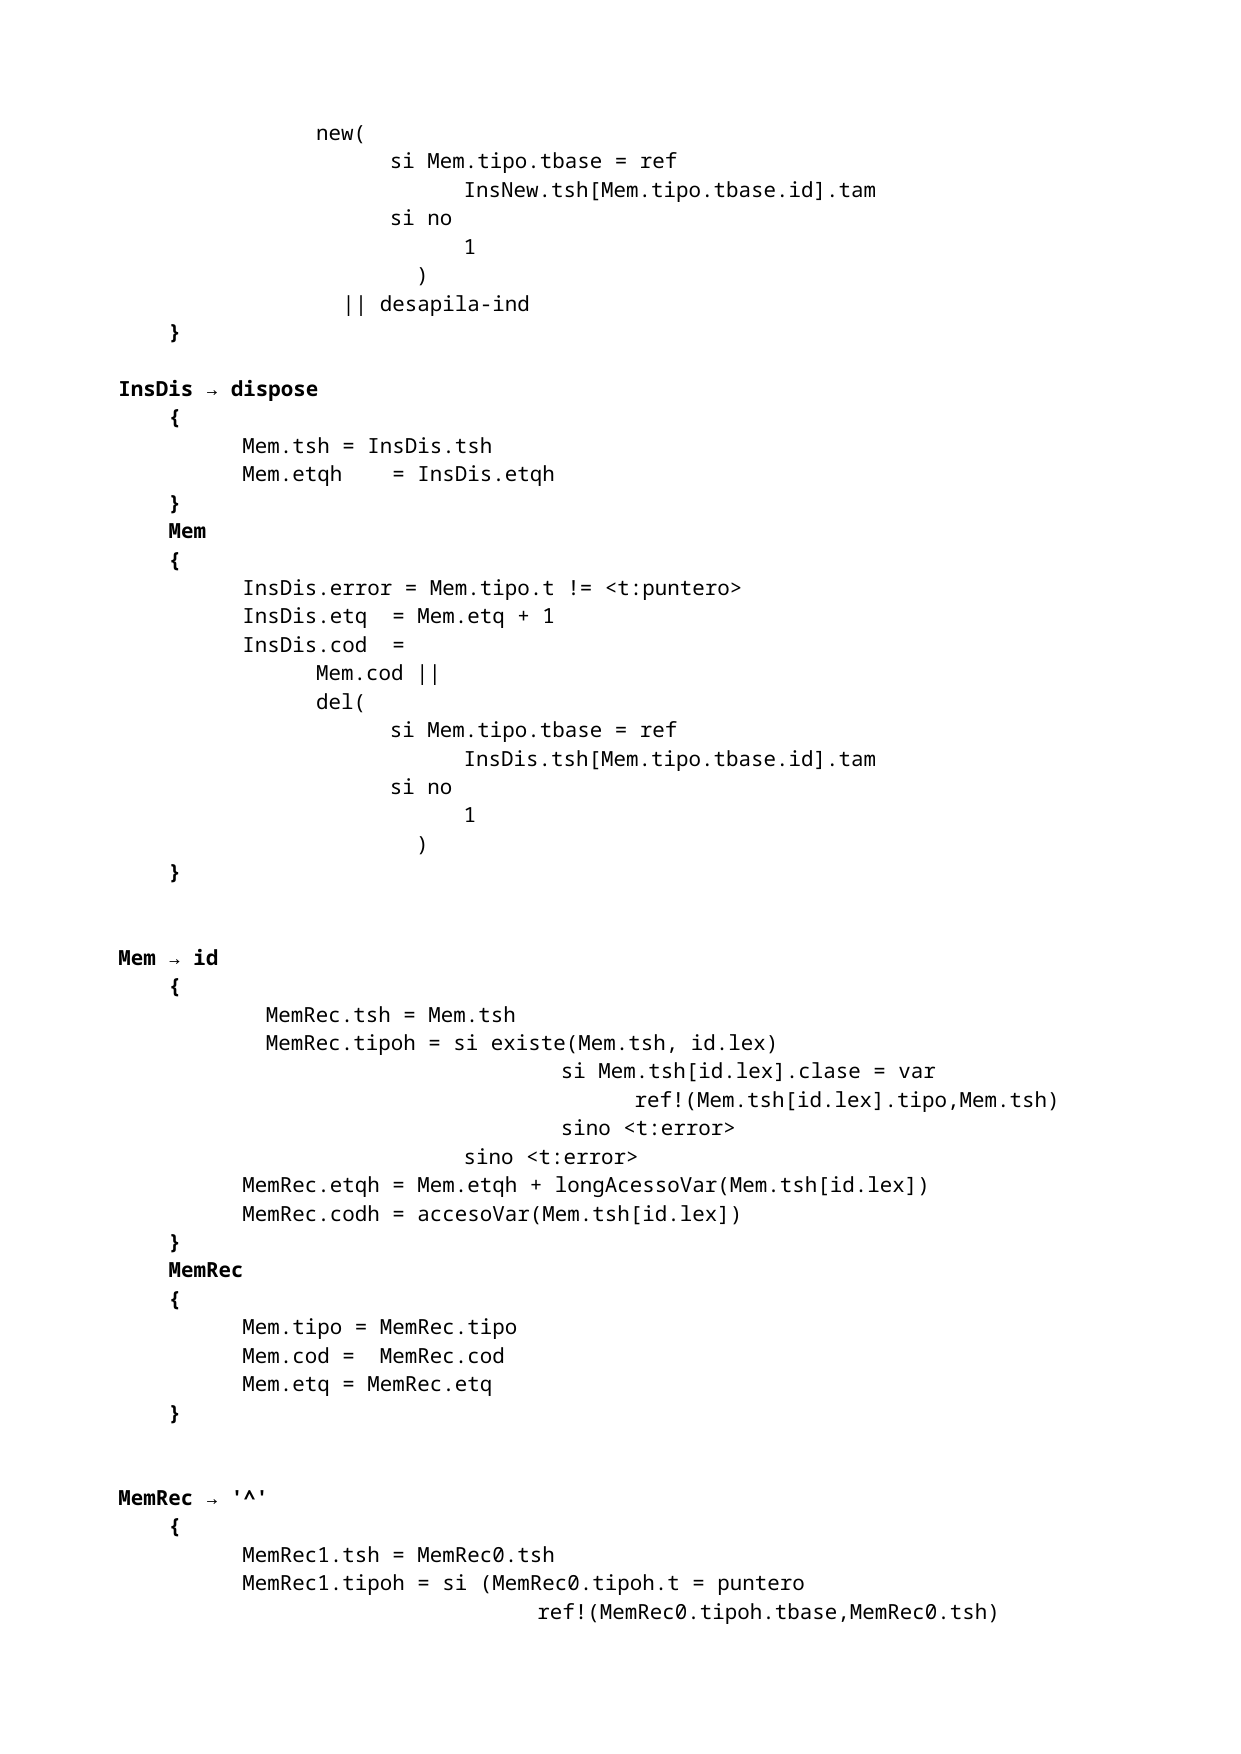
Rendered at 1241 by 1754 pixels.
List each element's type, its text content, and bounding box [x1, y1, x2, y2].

text InsDis.error = Mem.tipo.t != <t:puntero> [168, 573, 1122, 602]
text Mem.etq = MemRec.etq [168, 1369, 1122, 1398]
text del( [168, 687, 1122, 715]
text si no [168, 772, 1122, 801]
text { [168, 545, 1122, 573]
text ) [168, 260, 1122, 289]
text 1 [168, 801, 1122, 829]
text MemRec.codh = accesoVar(Mem.tsh[id.lex]) [168, 1199, 1122, 1227]
text Mem.tipo = MemRec.tipo [168, 1312, 1122, 1341]
text InsDis.etq = Mem.etq + 1 [168, 602, 1122, 630]
text Mem.cod = MemRec.cod [168, 1341, 1122, 1369]
text MemRec [168, 1256, 1122, 1284]
text si no [168, 203, 1122, 232]
text MemRec.etqh = Mem.etqh + longAcessoVar(Mem.tsh[id.lex]) [168, 1170, 1122, 1199]
text InsDis.tsh[Mem.tipo.tbase.id].tam [168, 744, 1122, 772]
text } [168, 1398, 1122, 1426]
text || desapila-ind [168, 289, 1122, 317]
text } [168, 317, 1122, 346]
text si Mem.tsh[id.lex].clase = var [118, 1057, 1122, 1085]
text ref!(Mem.tsh[id.lex].tipo,Mem.tsh) [118, 1085, 1122, 1113]
text Mem.cod || [168, 658, 1122, 687]
text } [168, 1227, 1122, 1256]
text } [168, 857, 1122, 886]
text { [168, 1512, 1122, 1540]
text InsNew.tsh[Mem.tipo.tbase.id].tam [168, 175, 1122, 203]
text { [168, 971, 1122, 1000]
text 1 [168, 232, 1122, 260]
text si Mem.tipo.tbase = ref [168, 715, 1122, 744]
text ) [168, 829, 1122, 857]
text Mem [168, 516, 1122, 545]
text ref!(MemRec0.tipoh.tbase,MemRec0.tsh) [168, 1597, 1122, 1625]
text Mem.etqh = InsDis.etqh [168, 459, 1122, 488]
text { [168, 402, 1122, 431]
text MemRec.tsh = Mem.tsh [118, 1000, 1122, 1028]
text sino <t:error> [168, 1142, 1122, 1170]
text MemRec1.tipoh = si (MemRec0.tipoh.t = puntero [168, 1568, 1122, 1597]
text Mem → id [118, 943, 1122, 971]
text InsDis.cod = [168, 630, 1122, 658]
text sino <t:error> [118, 1113, 1122, 1142]
text } [168, 488, 1122, 516]
text Mem.tsh = InsDis.tsh [168, 431, 1122, 459]
text new( [168, 118, 1122, 147]
text { [168, 1284, 1122, 1312]
text MemRec1.tsh = MemRec0.tsh [168, 1540, 1122, 1568]
text InsDis → dispose [118, 374, 1122, 402]
text MemRec.tipoh = si existe(Mem.tsh, id.lex) [118, 1028, 1122, 1057]
text si Mem.tipo.tbase = ref [168, 147, 1122, 175]
text MemRec → '^' [118, 1483, 1122, 1512]
